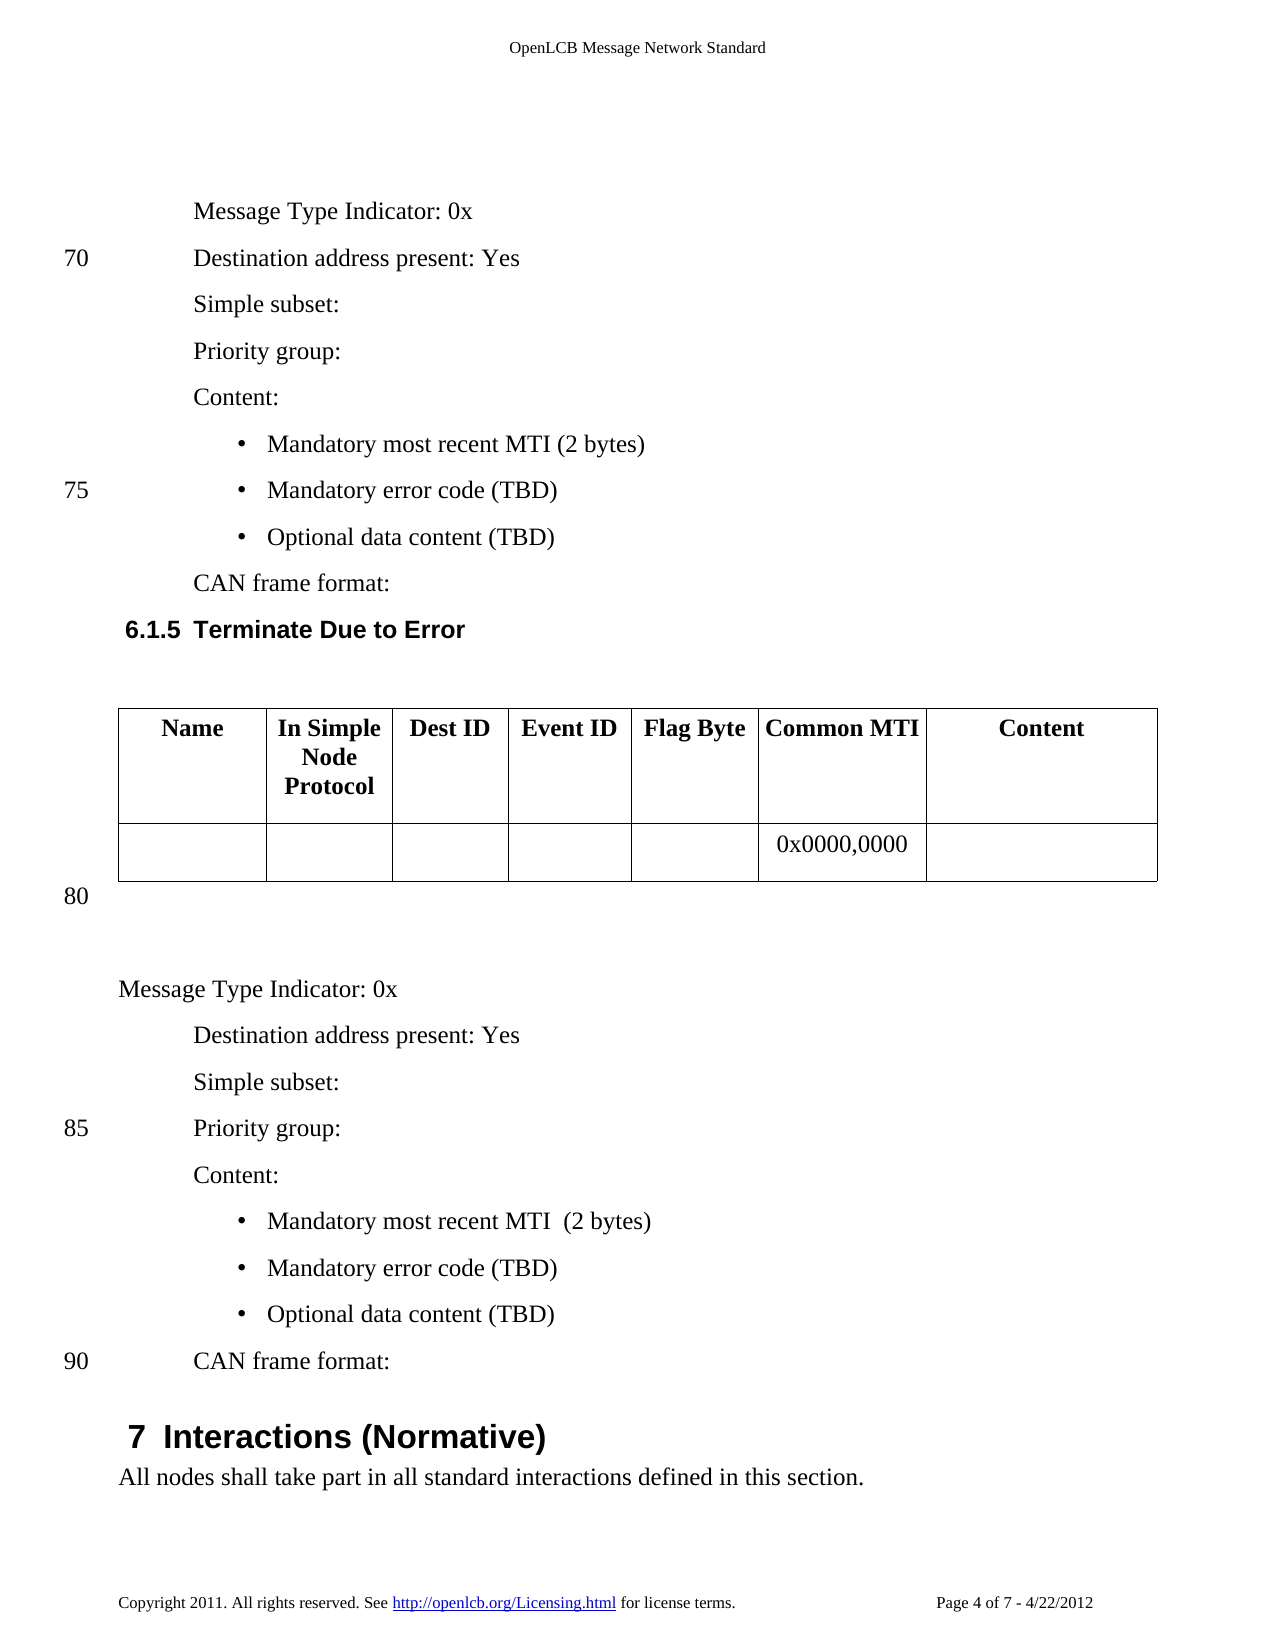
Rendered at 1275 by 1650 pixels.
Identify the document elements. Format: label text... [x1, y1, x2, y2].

text Message Type Indicator: 0x [193, 196, 1157, 225]
table_cell [632, 824, 758, 881]
text Message Type Indicator: 0x [118, 974, 1157, 1003]
text Priority group: [193, 1113, 1157, 1142]
text CAN frame format: [193, 1346, 1157, 1374]
text All nodes shall take part in all standard interactions defined in this section. [118, 1462, 1157, 1491]
table_cell [927, 824, 1157, 881]
list Mandatory error code (TBD) [237, 1253, 1157, 1282]
text Content: [193, 382, 1157, 411]
subtitle Interactions (Normative) [118, 1417, 1157, 1456]
text Simple subset: [193, 1067, 1157, 1096]
table_header Common MTI [759, 709, 926, 823]
table_header Dest ID [393, 709, 508, 823]
table_cell [509, 824, 631, 881]
table_cell [267, 824, 392, 881]
subtitle Terminate Due to Error [118, 614, 1157, 643]
list Mandatory most recent MTI (2 bytes) [237, 1206, 1157, 1235]
text Destination address present: Yes [193, 243, 1157, 272]
table_header In Simple Node Protocol [267, 709, 392, 823]
table_header Content [927, 709, 1157, 823]
table_cell [119, 824, 266, 881]
list Optional data content (TBD) [237, 522, 1157, 550]
text Content: [193, 1160, 1157, 1189]
text Simple subset: [193, 289, 1157, 318]
table_cell 0x0000,0000 [759, 824, 926, 881]
list Mandatory most recent MTI (2 bytes) [237, 429, 1157, 457]
table_header Event ID [509, 709, 631, 823]
text CAN frame format: [193, 568, 1157, 597]
text Priority group: [193, 336, 1157, 364]
list Mandatory error code (TBD) [237, 475, 1157, 504]
table_cell [393, 824, 508, 881]
list Optional data content (TBD) [237, 1299, 1157, 1328]
table_header Flag Byte [632, 709, 758, 823]
table_header Name [119, 709, 266, 823]
text Destination address present: Yes [193, 1021, 1157, 1049]
